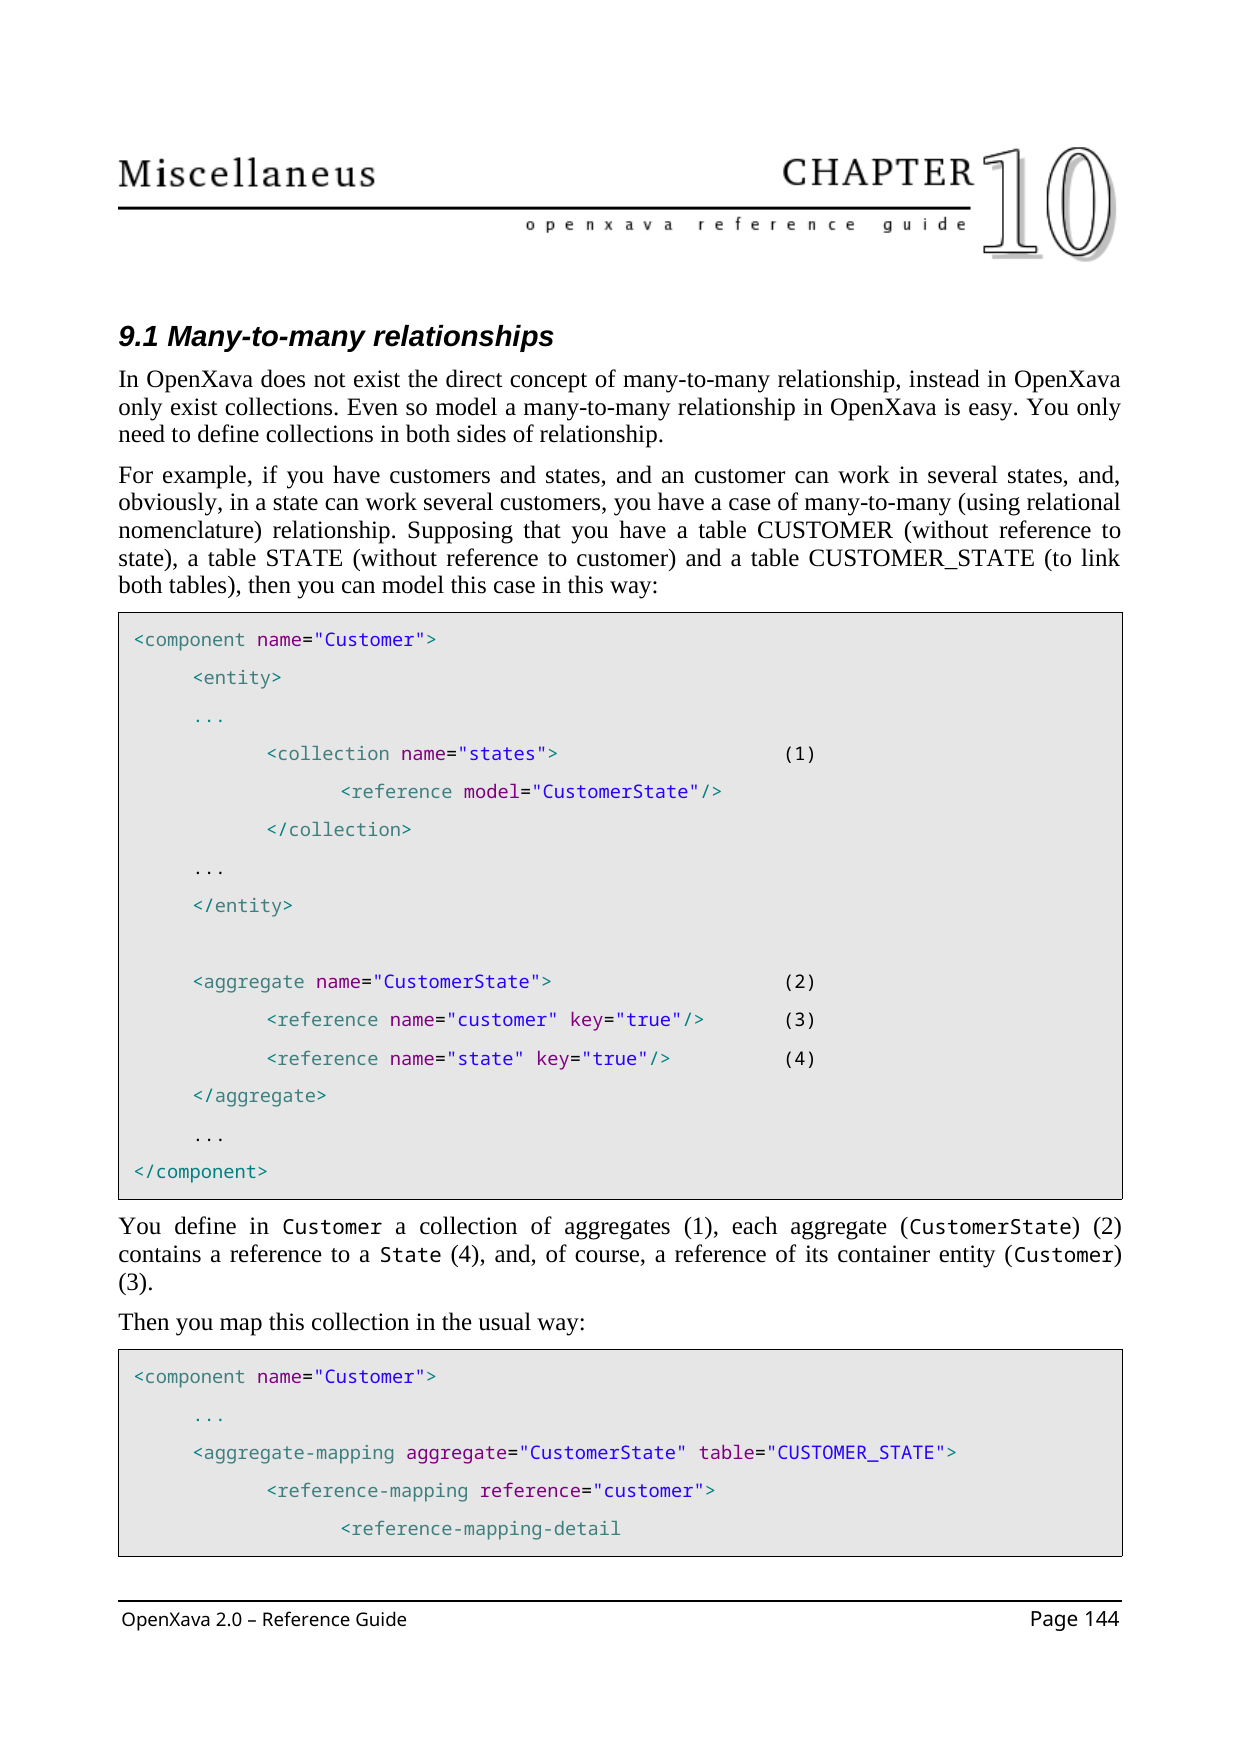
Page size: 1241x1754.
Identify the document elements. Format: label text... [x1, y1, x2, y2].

subtitle Miscellaneous [118, 291, 1122, 295]
text <reference model="CustomerState"/> [119, 764, 1122, 802]
picture [118, 120, 1122, 291]
text <reference name="state" key="true"/> (4) [119, 1030, 1122, 1068]
text You define in Customer a collection of aggregates (1), each aggregate (CustomerState) (2) contains a reference to a State (4), and, of course, a reference of its container entity (Customer) (3). [118, 1212, 1122, 1296]
text In OpenXava does not exist the direct concept of many-to-many relationship, instead in OpenXava only exist collections. Even so model a many-to-many relationship in OpenXava is easy. You only need to define collections in both sides of relationship. [118, 365, 1122, 448]
text <reference name="customer" key="true"/> (3) [119, 992, 1122, 1030]
text For example, if you have customers and states, and an customer can work in several states, and, obviously, in a state can work several customers, you have a case of many-to-many (using relational nomenclature) relationship. Supposing that you have a table CUSTOMER (without reference to state), a table STATE (without reference to customer) and a table CUSTOMER_STATE (to link both tables), then you can model this case in this way: [118, 461, 1122, 599]
text <component name="Customer"> [119, 613, 1122, 650]
text </component> [119, 1144, 1122, 1199]
text </aggregate> [119, 1068, 1122, 1106]
text <collection name="states"> (1) [119, 726, 1122, 764]
text ... [119, 840, 1122, 878]
subtitle Many-to-many relationships [118, 320, 1122, 353]
text </entity> [119, 878, 1122, 916]
text <reference-mapping-detail [119, 1501, 1122, 1556]
text <reference-mapping reference="customer"> [119, 1463, 1122, 1501]
text ... [119, 688, 1122, 726]
text Then you map this collection in the usual way: [118, 1308, 1122, 1336]
text <aggregate name="CustomerState"> (2) [119, 954, 1122, 992]
text </collection> [119, 802, 1122, 840]
text <aggregate-mapping aggregate="CustomerState" table="CUSTOMER_STATE"> [119, 1425, 1122, 1463]
text ... [119, 1106, 1122, 1144]
text ... [119, 1387, 1122, 1425]
text <entity> [119, 650, 1122, 688]
text <component name="Customer"> [119, 1350, 1122, 1387]
